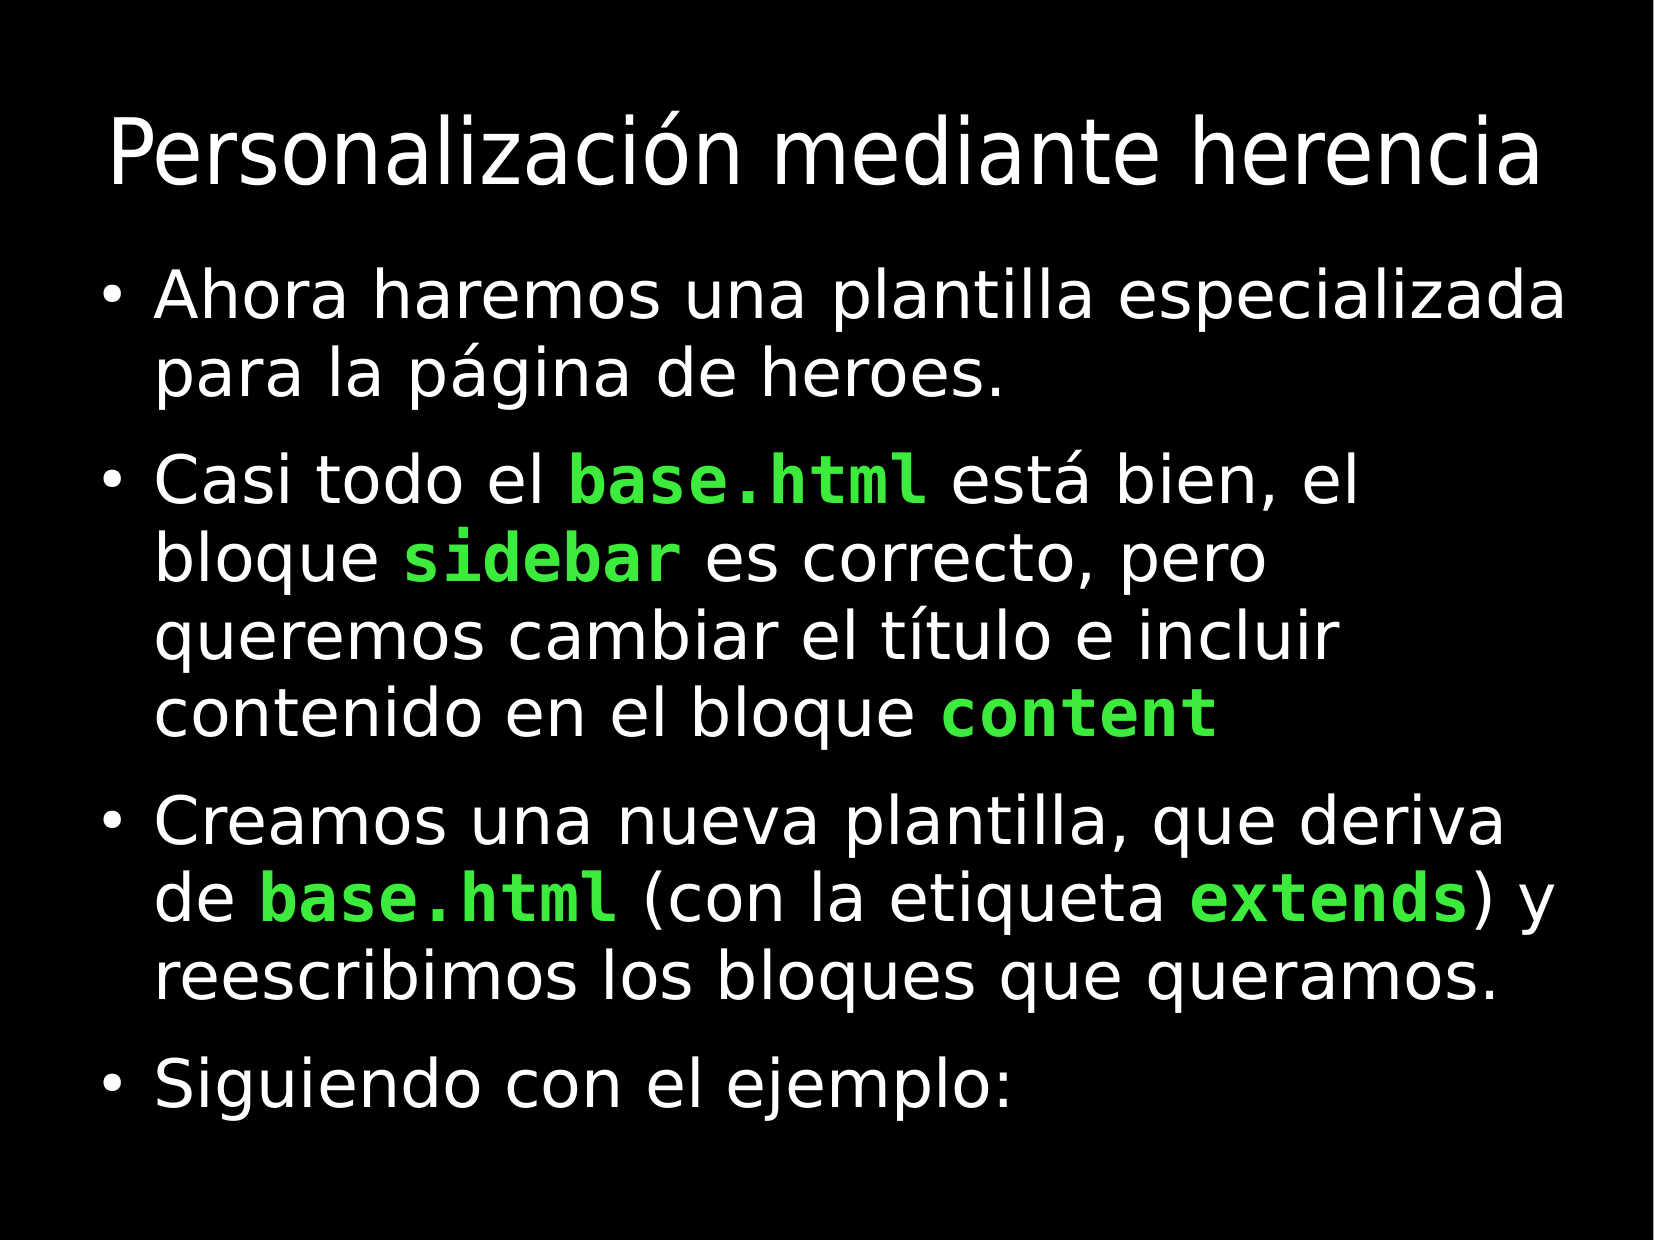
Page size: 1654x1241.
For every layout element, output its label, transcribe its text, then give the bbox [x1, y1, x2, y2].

title Personalización mediante herencia [82, 49, 1571, 256]
list Ahora haremos una plantilla especializada para la página de heroes. Casi todo el base.html está bien, el bloque sidebar es correcto, pero queremos cambiar el título e incluir contenido en el bloque content Creamos una nueva plantilla, que deriva de base.html (con la etiqueta extends) y reescribimos los bloques que queramos. Siguiendo con el ejemplo: [82, 256, 1571, 1182]
